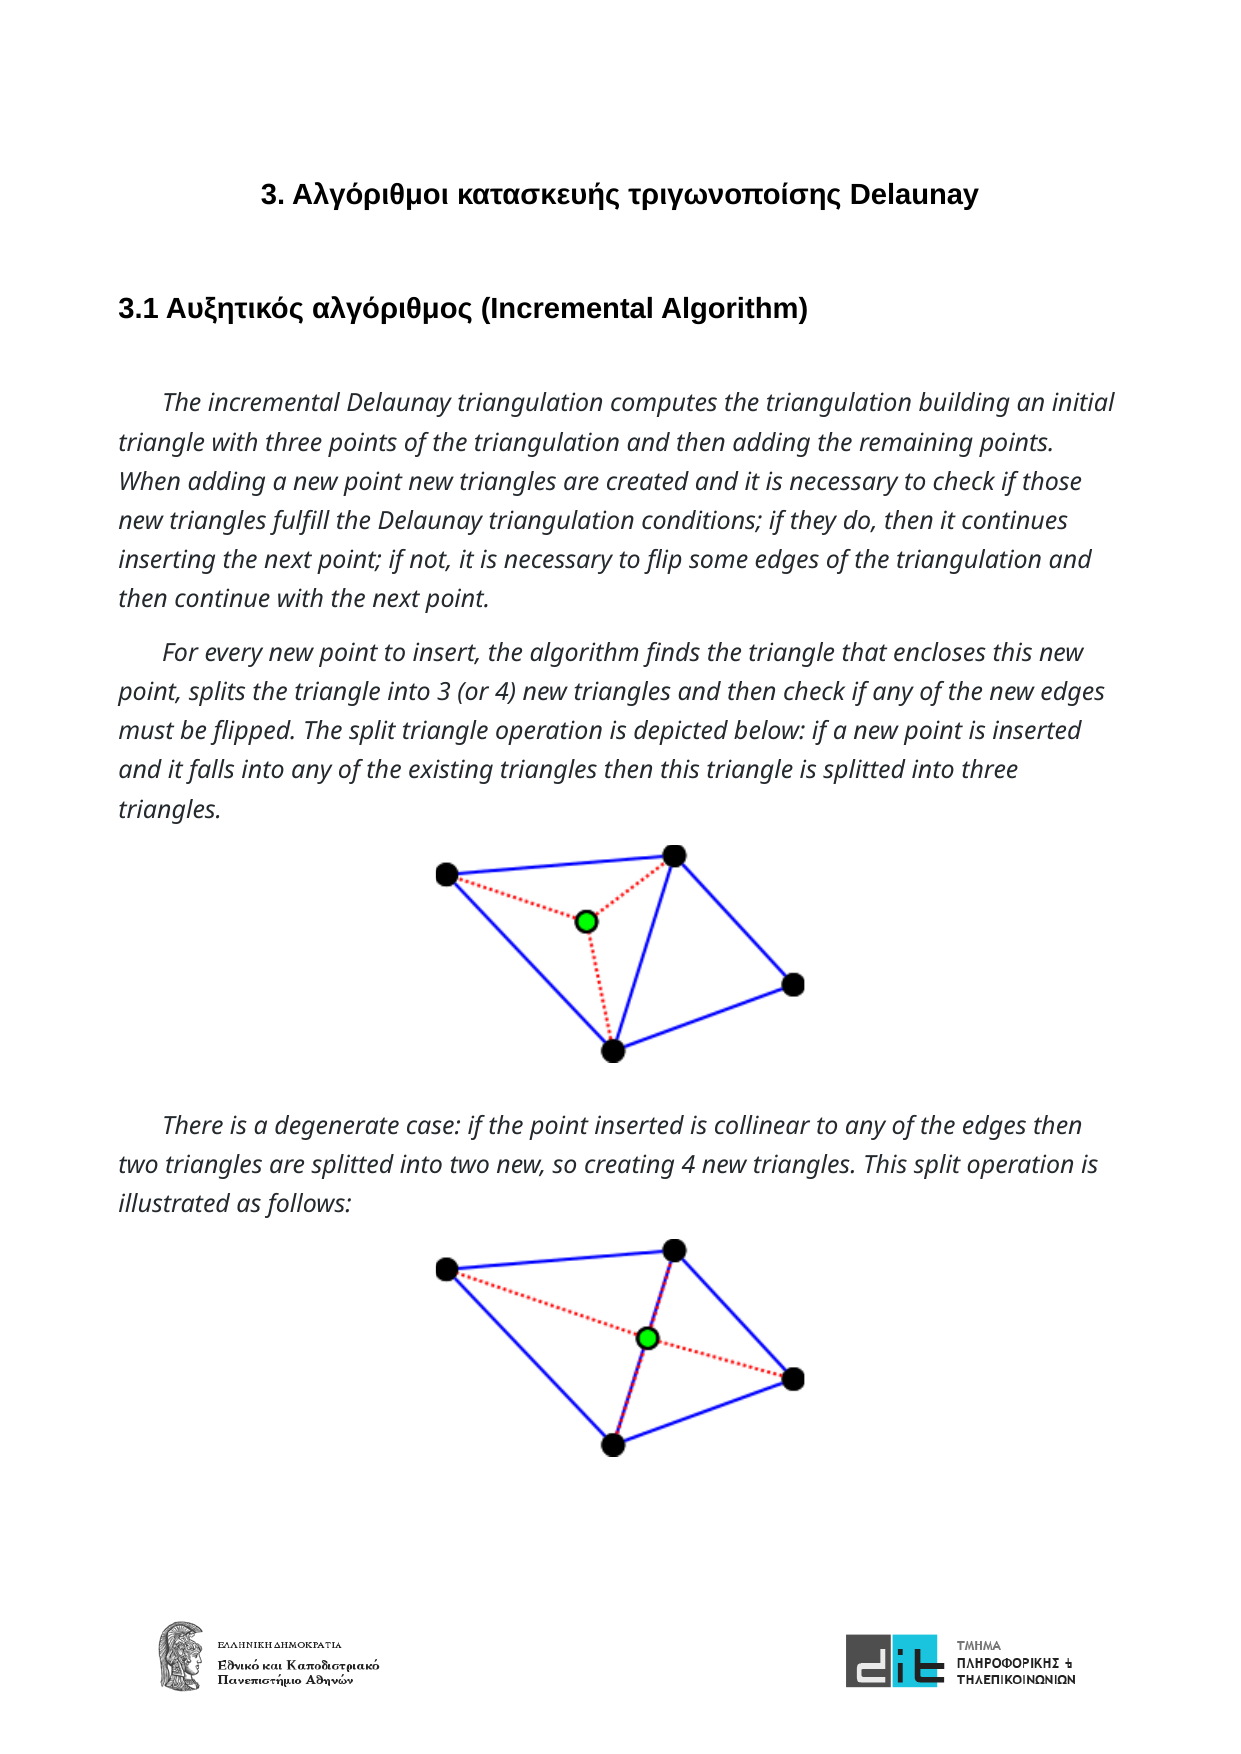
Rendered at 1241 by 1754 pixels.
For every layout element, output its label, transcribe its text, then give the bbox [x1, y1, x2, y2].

subtitle 3.1 Αυξητικός αλγόριθμος (Incremental Algorithm) [118, 291, 1122, 325]
picture [435, 845, 805, 1063]
text The incremental Delaunay triangulation computes the triangulation building an initial triangle with three points of the triangulation and then adding the remaining points. When adding a new point new triangles are created and it is necessary to check if those new triangles fulfill the Delaunay triangulation conditions; if they do, then it continues inserting the next point; if not, it is necessary to flip some edges of the triangulation and then continue with the next point. [118, 385, 1122, 615]
text For every new point to insert, the algorithm finds the triangle that encloses this new point, splits the triangle into 3 (or 4) new triangles and then check if any of the new edges must be flipped. The split triangle operation is depicted below: if a new point is inserted and it falls into any of the existing triangles then this triangle is splitted into three triangles. [118, 634, 1122, 825]
picture [435, 1239, 805, 1457]
text There is a degenerate case: if the point inserted is collinear to any of the edges then two triangles are splitted into two new, so creating 4 new triangles. This split operation is illustrated as follows: [118, 1108, 1122, 1220]
picture [118, 1607, 1123, 1708]
subtitle 3. Αλγόριθμοι κατασκευής τριγωνοποίσης Delaunay [118, 177, 1122, 210]
